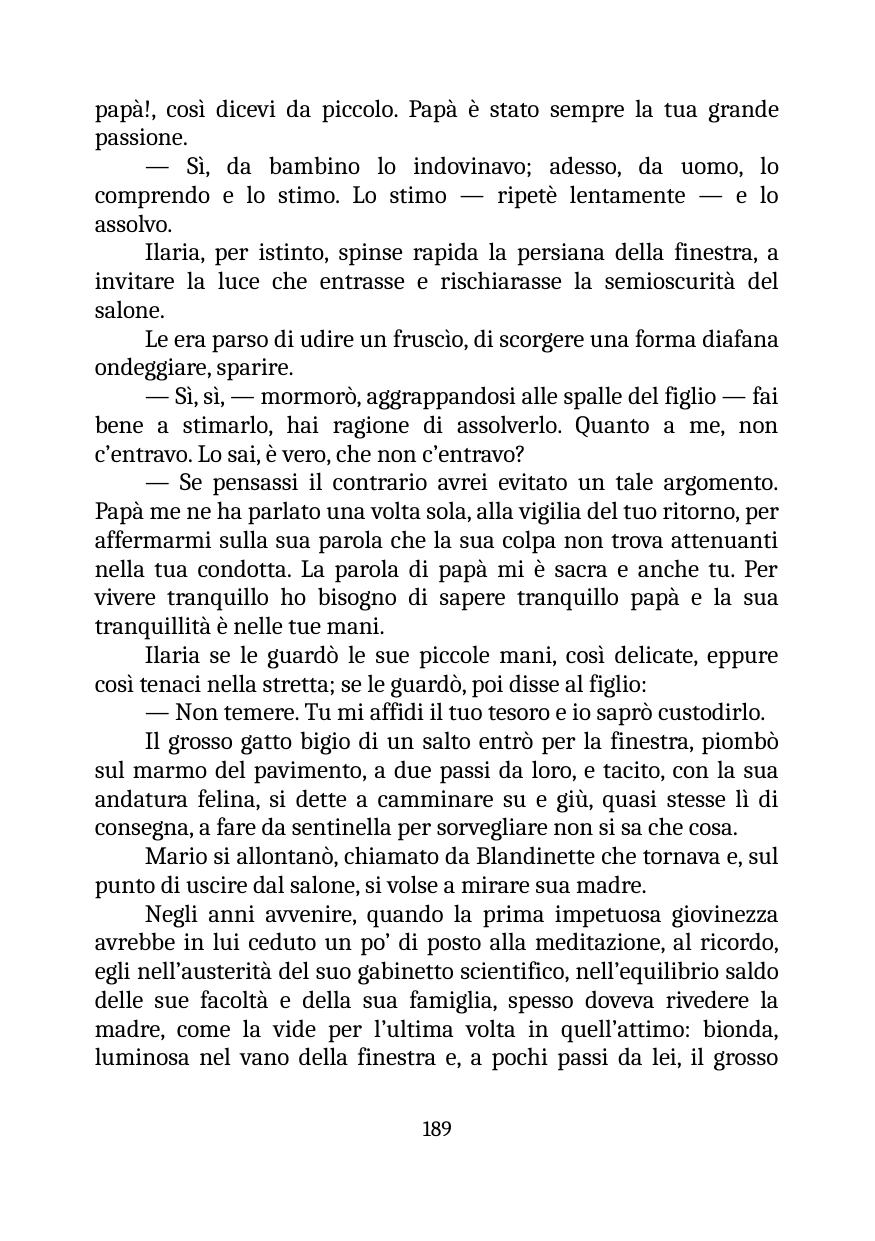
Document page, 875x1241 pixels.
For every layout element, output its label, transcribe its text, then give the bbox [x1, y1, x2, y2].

text Ilaria, per istinto, spinse rapida la persiana della finestra, a invitare la luce che entrasse e rischiarasse la semioscurità del salone. [94, 238, 779, 324]
text Negli anni avvenire, quando la prima impetuosa giovinezza avrebbe in lui ceduto un po’ di posto alla meditazione, al ricordo, egli nell’austerità del suo gabinetto scientifico, nell’equilibrio saldo delle sue facoltà e della sua famiglia, spesso doveva rivedere la madre, come la vide per l’ultima volta in quell’attimo: bionda, luminosa nel vano della finestra e, a pochi passi da lei, il grosso [94, 899, 779, 1072]
text — Sì, da bambino lo indovinavo; adesso, da uomo, lo comprendo e lo stimo. Lo stimo — ripetè lentamente — e lo assolvo. [94, 152, 779, 238]
text papà!, così dicevi da piccolo. Papà è stato sempre la tua grande passione. [94, 94, 779, 152]
text Il grosso gatto bigio di un salto entrò per la finestra, piombò sul marmo del pavimento, a due passi da loro, e tacito, con la sua andatura felina, si dette a camminare su e giù, quasi stesse lì di consegna, a fare da sentinella per sorvegliare non si sa che cosa. [94, 727, 779, 842]
text — Non temere. Tu mi affidi il tuo tesoro e io saprò custodirlo. [94, 698, 779, 727]
text — Sì, sì, — mormorò, aggrappandosi alle spalle del figlio — fai bene a stimarlo, hai ragione di assolverlo. Quanto a me, non c’entravo. Lo sai, è vero, che non c’entravo? [94, 382, 779, 468]
text Mario si allontanò, chiamato da Blandinette che tornava e, sul punto di uscire dal salone, si volse a mirare sua madre. [94, 842, 779, 899]
text Ilaria se le guardò le sue piccole mani, così delicate, eppure così tenaci nella stretta; se le guardò, poi disse al figlio: [94, 641, 779, 698]
text — Se pensassi il contrario avrei evitato un tale argomento. Papà me ne ha parlato una volta sola, alla vigilia del tuo ritorno, per affermarmi sulla sua parola che la sua colpa non trova attenuanti nella tua condotta. La parola di papà mi è sacra e anche tu. Per vivere tranquillo ho bisogno di sapere tranquillo papà e la sua tranquillità è nelle tue mani. [94, 468, 779, 641]
text Le era parso di udire un fruscìo, di scorgere una forma diafana ondeggiare, sparire. [94, 324, 779, 382]
